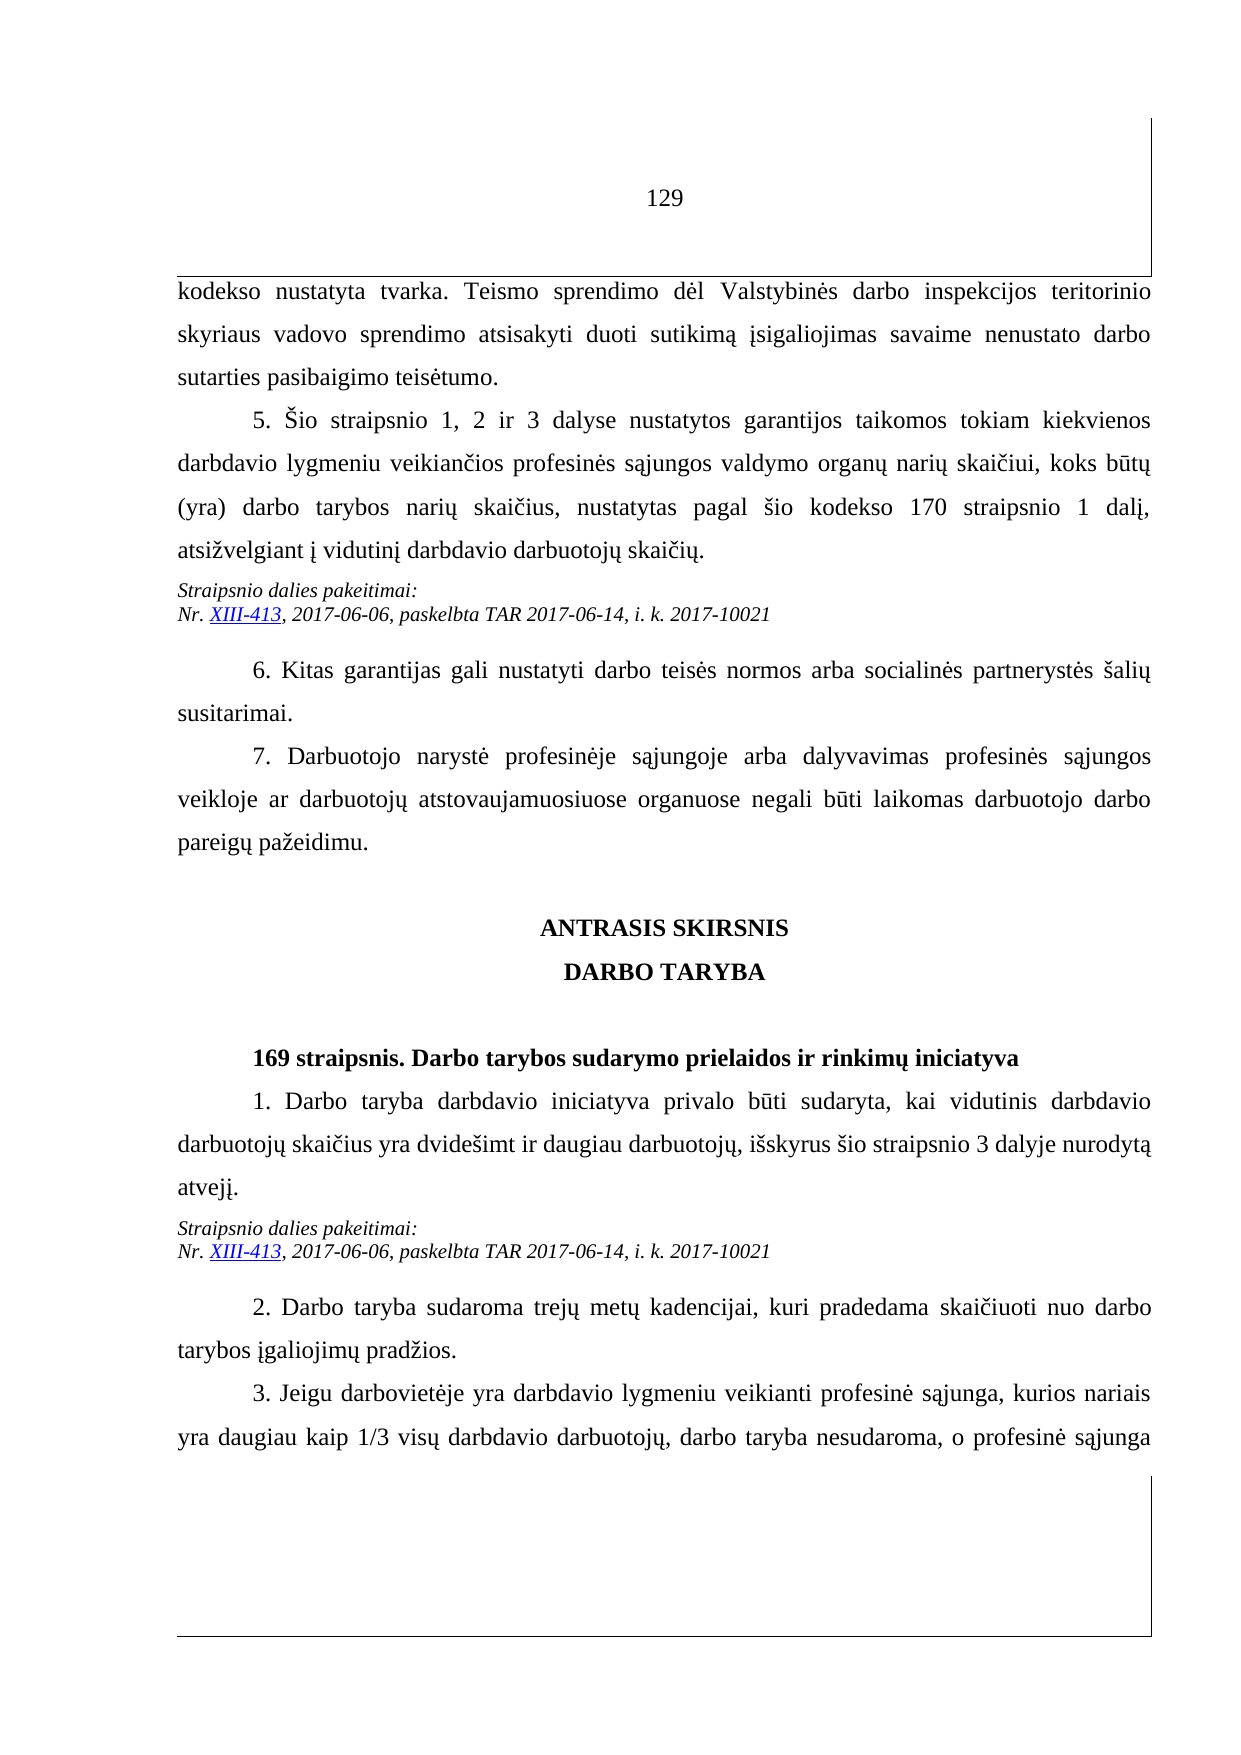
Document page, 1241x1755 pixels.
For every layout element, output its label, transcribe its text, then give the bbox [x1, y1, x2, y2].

text ANTRASIS SKIRSNIS [177, 913, 1152, 942]
text 3. Jeigu darbovietėje yra darbdavio lygmeniu veikianti profesinė sąjunga, kurios nariais yra daugiau kaip 1/3 visų darbdavio darbuotojų, darbo taryba nesudaroma, o profesinė sąjunga [177, 1378, 1152, 1450]
text kodekso nustatyta tvarka. Teismo sprendimo dėl Valstybinės darbo inspekcijos teritorinio skyriaus vadovo sprendimo atsisakyti duoti sutikimą įsigaliojimas savaime nenustato darbo sutarties pasibaigimo teisėtumo. [177, 276, 1152, 391]
text DARBO TARYBA [177, 957, 1152, 985]
text 5. Šio straipsnio 1, 2 ir 3 dalyse nustatytos garantijos taikomos tokiam kiekvienos darbdavio lygmeniu veikiančios profesinės sąjungos valdymo organų narių skaičiui, koks būtų (yra) darbo tarybos narių skaičius, nustatytas pagal šio kodekso 170 straipsnio 1 dalį, atsižvelgiant į vidutinį darbdavio darbuotojų skaičių. [177, 405, 1152, 563]
text 6. Kitas garantijas gali nustatyti darbo teisės normos arba socialinės partnerystės šalių susitarimai. [177, 655, 1152, 727]
text 2. Darbo taryba sudaroma trejų metų kadencijai, kuri pradedama skaičiuoti nuo darbo tarybos įgaliojimų pradžios. [177, 1292, 1152, 1364]
text Nr. XIII-413, 2017-06-06, paskelbta TAR 2017-06-14, i. k. 2017-10021 [177, 1239, 1152, 1263]
subtitle 169 straipsnis. Darbo tarybos sudarymo prielaidos ir rinkimų iniciatyva [177, 1043, 1152, 1072]
text Straipsnio dalies pakeitimai: [177, 578, 1152, 602]
text 7. Darbuotojo narystė profesinėje sąjungoje arba dalyvavimas profesinės sąjungos veikloje ar darbuotojų atstovaujamuosiuose organuose negali būti laikomas darbuotojo darbo pareigų pažeidimu. [177, 741, 1152, 856]
text Straipsnio dalies pakeitimai: [177, 1215, 1152, 1239]
text Nr. XIII-413, 2017-06-06, paskelbta TAR 2017-06-14, i. k. 2017-10021 [177, 602, 1152, 626]
text 1. Darbo taryba darbdavio iniciatyva privalo būti sudaryta, kai vidutinis darbdavio darbuotojų skaičius yra dvidešimt ir daugiau darbuotojų, išskyrus šio straipsnio 3 dalyje nurodytą atvejį. [177, 1086, 1152, 1201]
